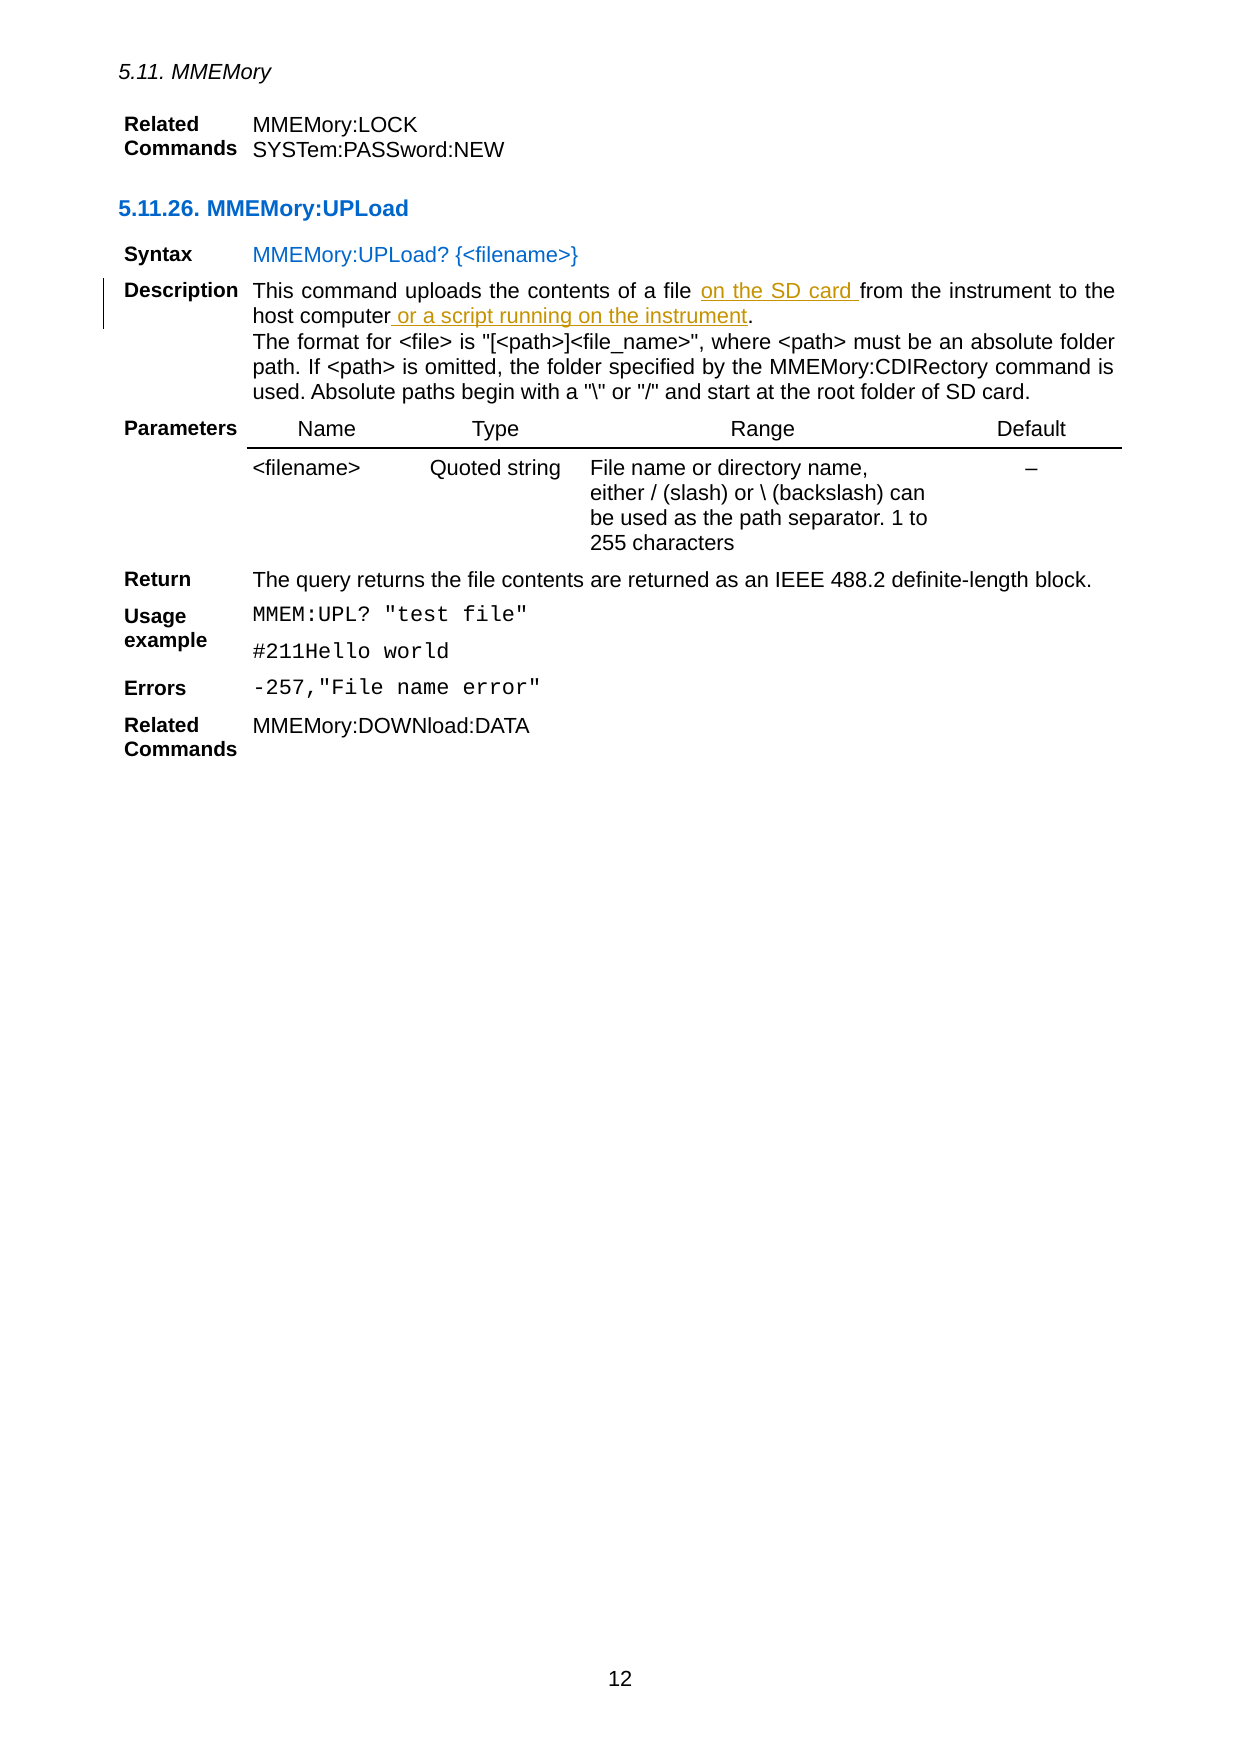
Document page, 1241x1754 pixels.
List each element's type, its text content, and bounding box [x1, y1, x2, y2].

table_cell Parameters [118, 410, 247, 561]
table_cell This command uploads the contents of a file on the SD card from the instrument to the host computer or a script running on the instrument. The format for <file> is "[<path>]<file_name>", where <path> must be an absolute folder path. If <path> is omitted, the folder specified by the MMEMory:CDIRectory command is used. Absolute paths begin with a "\" or "/" and start at the root folder of SD card. [247, 273, 1122, 410]
table_cell – [941, 449, 1122, 561]
subtitle MMEMory:UPLoad [118, 195, 1122, 221]
table_cell Usage example [118, 598, 247, 671]
table_cell Description [118, 273, 247, 410]
table_cell MMEM:UPL? "test file" #211Hello world [247, 598, 1122, 671]
table_cell -257,"File name error" [247, 671, 1122, 707]
table_cell Quoted string [406, 449, 584, 561]
table_header MMEMory:UPLoad? {<filename>} [247, 236, 1122, 272]
table_cell MMEMory:DOWNload:DATA [247, 707, 1122, 766]
table_cell MMEMory:LOCK SYSTem:PASSword:NEW [247, 106, 1122, 168]
table_cell File name or directory name, either / (slash) or \ (backslash) can be used as the path separator. 1 to 255 characters [584, 449, 941, 561]
table_cell Related Commands [118, 106, 247, 168]
table_cell Errors [118, 671, 247, 707]
table_cell Related Commands [118, 707, 247, 766]
table_cell Name [247, 410, 406, 447]
table_cell <filename> [247, 449, 406, 561]
table_cell Return [118, 561, 247, 598]
table_cell Range [584, 410, 941, 447]
table_cell Default [941, 410, 1122, 447]
table_header Syntax [118, 236, 247, 272]
table_cell The query returns the file contents are returned as an IEEE 488.2 definite-length block. [247, 561, 1122, 598]
table_cell Type [406, 410, 584, 447]
